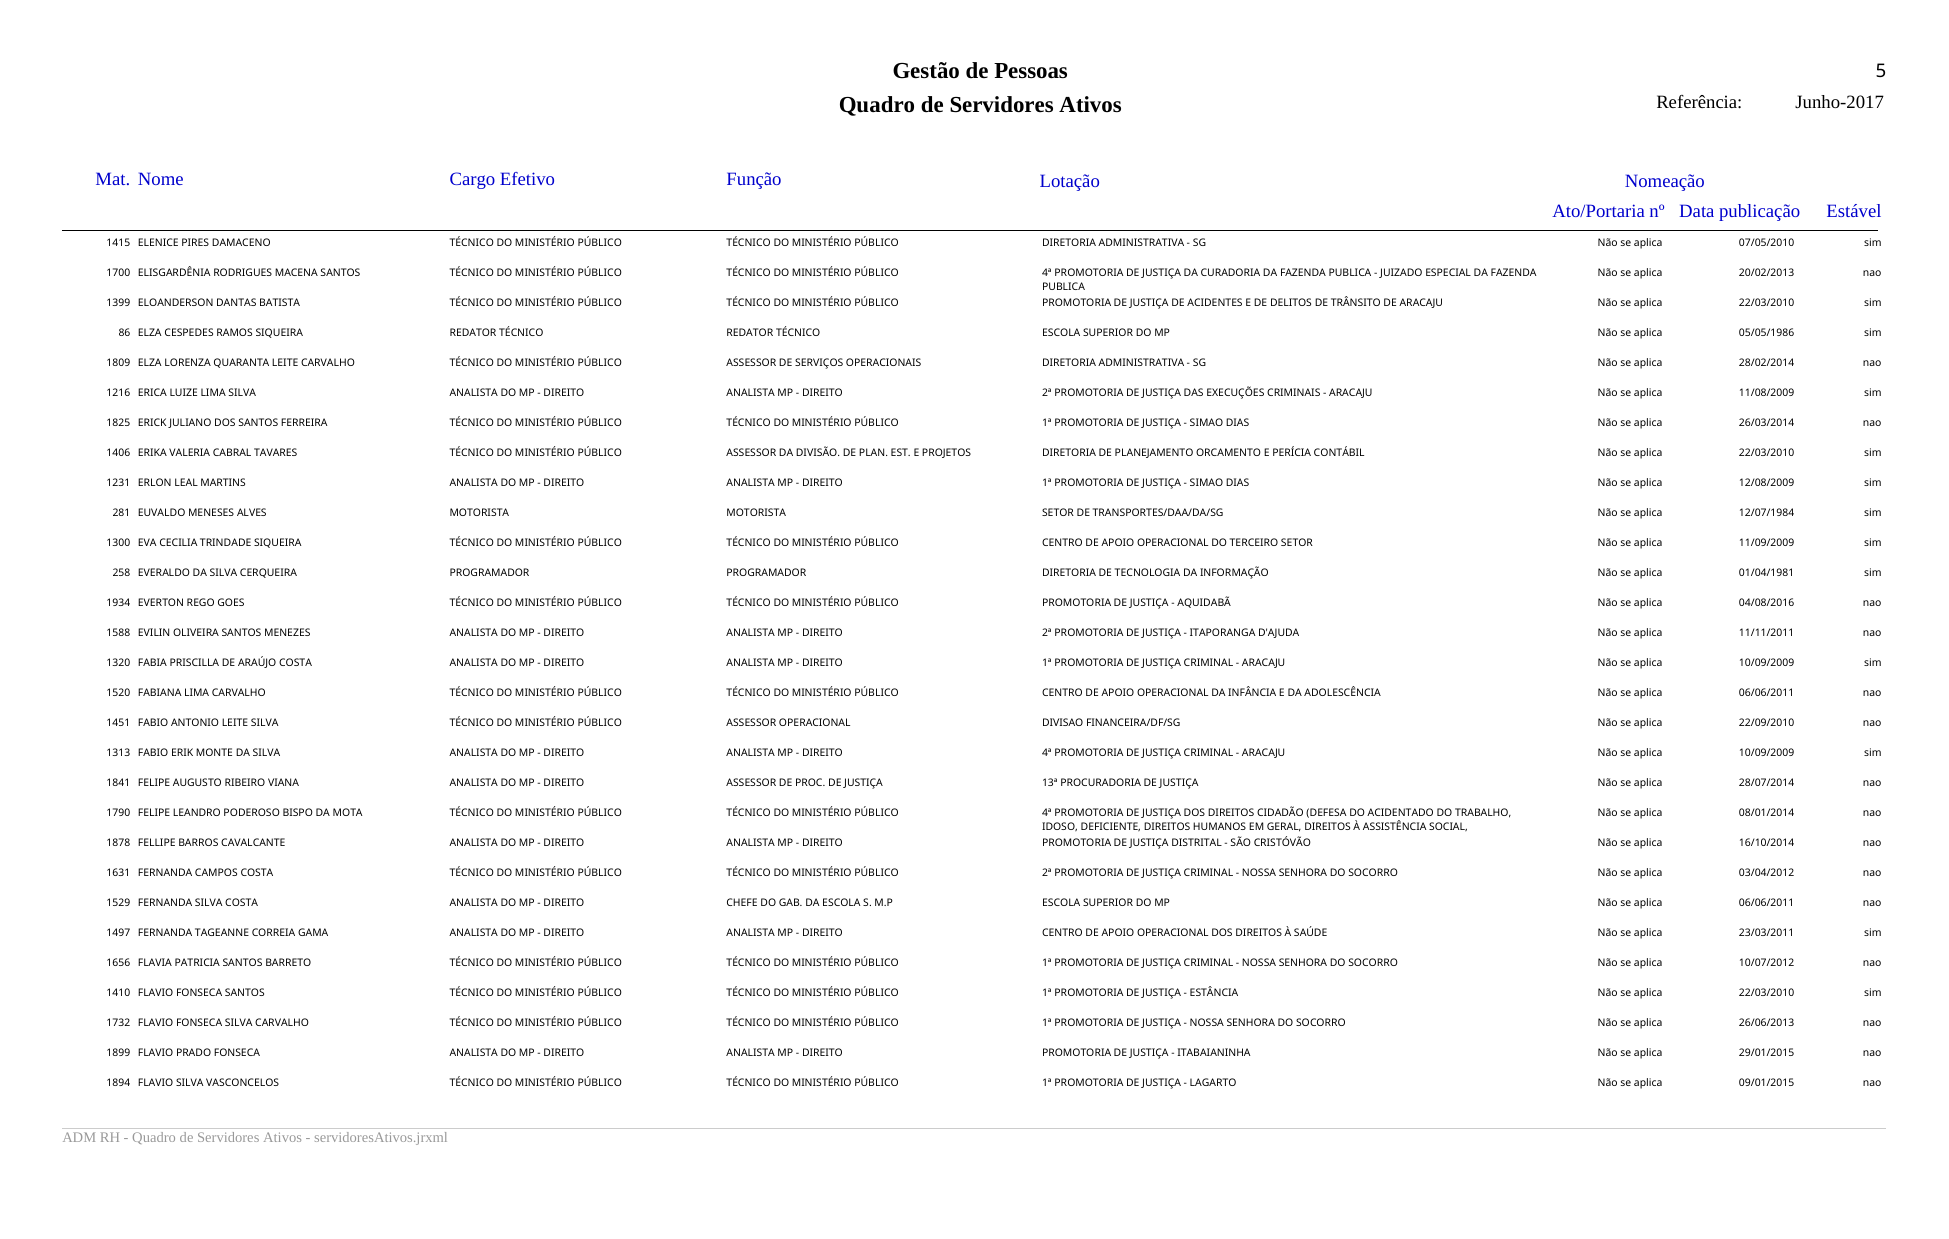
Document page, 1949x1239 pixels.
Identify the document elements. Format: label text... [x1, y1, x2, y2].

table_cell TÉCNICO DO MINISTÉRIO PÚBLICO [726, 535, 1030, 565]
table_cell Nomeação [1529, 170, 1800, 199]
table_cell 2ª PROMOTORIA DE JUSTIÇA - ITAPORANGA D'AJUDA [1042, 625, 1538, 655]
table_cell 1841 [68, 775, 130, 805]
table_cell [1030, 865, 1042, 895]
table_cell [130, 535, 138, 565]
table_cell [130, 595, 138, 625]
table_cell Não se aplica [1547, 835, 1662, 865]
table_cell [1794, 925, 1803, 955]
table_cell REDATOR TÉCNICO [726, 325, 1030, 355]
table_cell [1538, 655, 1547, 685]
table_cell Não se aplica [1547, 235, 1662, 265]
table_cell Não se aplica [1547, 1045, 1662, 1075]
table_cell 28/02/2014 [1662, 355, 1794, 385]
table_cell sim [1803, 475, 1881, 505]
table_cell 1313 [68, 745, 130, 775]
table_cell nao [1803, 1075, 1881, 1105]
table_cell DIRETORIA ADMINISTRATIVA - SG [1042, 355, 1538, 385]
table_cell [1881, 445, 1948, 475]
table_cell TÉCNICO DO MINISTÉRIO PÚBLICO [726, 985, 1030, 1015]
table_cell [130, 445, 138, 475]
table_cell [1881, 535, 1948, 565]
table_cell [0, 835, 68, 865]
table_cell [1538, 385, 1547, 415]
table_cell CENTRO DE APOIO OPERACIONAL DO TERCEIRO SETOR [1042, 535, 1538, 565]
table_cell 1894 [68, 1075, 130, 1105]
table_cell 06/06/2011 [1662, 895, 1794, 925]
table_cell [130, 985, 138, 1015]
table_cell [0, 125, 1948, 168]
table_cell [443, 265, 449, 295]
table_cell ANALISTA DO MP - DIREITO [449, 385, 723, 415]
table_cell FELIPE AUGUSTO RIBEIRO VIANA [138, 775, 443, 805]
table_cell [443, 745, 449, 775]
table_cell nao [1803, 895, 1881, 925]
table_cell [1794, 1015, 1803, 1045]
table_cell [1881, 505, 1948, 535]
table_cell ELENICE PIRES DAMACENO [138, 235, 443, 265]
table_cell [1538, 565, 1547, 595]
table_cell [1538, 895, 1547, 925]
table_cell TÉCNICO DO MINISTÉRIO PÚBLICO [449, 865, 723, 895]
table_cell EVERTON REGO GOES [138, 595, 443, 625]
table_cell 1320 [68, 655, 130, 685]
table_cell [443, 1015, 449, 1045]
table_cell [1030, 925, 1042, 955]
table_cell nao [1803, 775, 1881, 805]
table_cell 258 [68, 565, 130, 595]
table_cell TÉCNICO DO MINISTÉRIO PÚBLICO [726, 415, 1030, 445]
table_cell [1794, 235, 1803, 265]
table_cell nao [1803, 415, 1881, 445]
table_cell [0, 1075, 68, 1105]
table_cell [1030, 505, 1042, 535]
table_cell FABIO ANTONIO LEITE SILVA [138, 715, 443, 745]
table_cell ESCOLA SUPERIOR DO MP [1042, 895, 1538, 925]
table_cell TÉCNICO DO MINISTÉRIO PÚBLICO [449, 355, 723, 385]
table_cell [1538, 775, 1547, 805]
table_cell [443, 835, 449, 865]
table_cell [0, 265, 68, 295]
table_cell TÉCNICO DO MINISTÉRIO PÚBLICO [726, 865, 1030, 895]
table_cell 11/08/2009 [1662, 385, 1794, 415]
table_cell 1ª PROMOTORIA DE JUSTIÇA CRIMINAL - NOSSA SENHORA DO SOCORRO [1042, 955, 1538, 985]
table_cell TÉCNICO DO MINISTÉRIO PÚBLICO [449, 955, 723, 985]
table_cell [0, 685, 68, 715]
table_cell ERICK JULIANO DOS SANTOS FERREIRA [138, 415, 443, 445]
table_cell [1881, 745, 1948, 775]
table_header Função [726, 168, 803, 198]
table_cell ERIKA VALERIA CABRAL TAVARES [138, 445, 443, 475]
table_cell [0, 355, 68, 385]
table_cell [0, 505, 68, 535]
table_cell 1ª PROMOTORIA DE JUSTIÇA - LAGARTO [1042, 1075, 1538, 1105]
table_cell sim [1803, 565, 1881, 595]
table_cell Não se aplica [1547, 355, 1662, 385]
table_cell [1881, 835, 1948, 865]
table_cell [1881, 415, 1948, 445]
table_cell [1794, 715, 1803, 745]
table_cell 4ª PROMOTORIA DE JUSTIÇA CRIMINAL - ARACAJU [1042, 745, 1538, 775]
table_cell [0, 775, 68, 805]
table_cell 1231 [68, 475, 130, 505]
table_cell Não se aplica [1547, 865, 1662, 895]
table_cell [130, 1045, 138, 1075]
table_cell ANALISTA MP - DIREITO [726, 655, 1030, 685]
table_cell TÉCNICO DO MINISTÉRIO PÚBLICO [449, 685, 723, 715]
table_cell FABIA PRISCILLA DE ARAÚJO COSTA [138, 655, 443, 685]
table_cell [1794, 865, 1803, 895]
table_cell [1538, 235, 1547, 265]
table_cell [443, 985, 449, 1015]
table_cell [1538, 325, 1547, 355]
table_cell FERNANDA TAGEANNE CORREIA GAMA [138, 925, 443, 955]
table_cell CENTRO DE APOIO OPERACIONAL DA INFÂNCIA E DA ADOLESCÊNCIA [1042, 685, 1538, 715]
table_cell [1794, 385, 1803, 415]
table_cell [1030, 805, 1042, 835]
table_cell FABIANA LIMA CARVALHO [138, 685, 443, 715]
table_cell [0, 985, 68, 1015]
table_cell [130, 805, 138, 835]
table_cell [138, 168, 203, 199]
table_cell 29/01/2015 [1662, 1045, 1794, 1075]
table_cell 1399 [68, 295, 130, 325]
table_cell ANALISTA DO MP - DIREITO [449, 775, 723, 805]
table_cell 1415 [68, 235, 130, 265]
table_cell [0, 865, 68, 895]
table_cell 1631 [68, 865, 130, 895]
table_cell [130, 865, 138, 895]
table_cell [1881, 235, 1948, 265]
table_cell 86 [68, 325, 130, 355]
table_cell [1881, 565, 1948, 595]
table_cell 1ª PROMOTORIA DE JUSTIÇA - NOSSA SENHORA DO SOCORRO [1042, 1015, 1538, 1045]
table_cell 08/01/2014 [1662, 805, 1794, 835]
table_cell nao [1803, 265, 1881, 295]
table_cell [1030, 295, 1042, 325]
table_cell [443, 1075, 449, 1105]
table_cell [1794, 955, 1803, 985]
table_cell nao [1803, 805, 1881, 835]
table_cell [1030, 835, 1042, 865]
table_cell [130, 385, 138, 415]
table_cell nao [1803, 865, 1881, 895]
table_cell DIRETORIA DE TECNOLOGIA DA INFORMAÇÃO [1042, 565, 1538, 595]
table_cell ELZA CESPEDES RAMOS SIQUEIRA [138, 325, 443, 355]
table_cell Junho-2017 [1756, 91, 1884, 124]
table_cell [1794, 1075, 1803, 1105]
table_cell [1886, 1128, 1948, 1152]
table_cell [130, 955, 138, 985]
table_cell [1881, 1015, 1948, 1045]
table_cell ANALISTA DO MP - DIREITO [449, 925, 723, 955]
table_cell [1881, 325, 1948, 355]
table_cell [1030, 775, 1042, 805]
table_cell [0, 955, 68, 985]
table_cell 1899 [68, 1045, 130, 1075]
table_cell ANALISTA MP - DIREITO [726, 745, 1030, 775]
table_cell [443, 535, 449, 565]
table_cell 1878 [68, 835, 130, 865]
table_cell [1794, 565, 1803, 595]
table_cell [1030, 955, 1042, 985]
table_cell [1881, 895, 1948, 925]
table_header Mat. [68, 168, 130, 198]
table_cell Não se aplica [1547, 595, 1662, 625]
table_cell Não se aplica [1547, 295, 1662, 325]
table_cell [1538, 715, 1547, 745]
table_cell 1497 [68, 925, 130, 955]
table_cell sim [1803, 445, 1881, 475]
table_cell Não se aplica [1547, 985, 1662, 1015]
table_cell 1ª PROMOTORIA DE JUSTIÇA - SIMAO DIAS [1042, 415, 1538, 445]
table_cell sim [1803, 385, 1881, 415]
table_cell [1030, 895, 1042, 925]
table_cell DIVISAO FINANCEIRA/DF/SG [1042, 715, 1538, 745]
table_cell TÉCNICO DO MINISTÉRIO PÚBLICO [449, 1075, 723, 1105]
table_cell 04/08/2016 [1662, 595, 1794, 625]
table_cell ANALISTA DO MP - DIREITO [449, 745, 723, 775]
table_cell [443, 415, 449, 445]
table_cell TÉCNICO DO MINISTÉRIO PÚBLICO [449, 985, 723, 1015]
table_cell Não se aplica [1547, 565, 1662, 595]
table_cell 12/07/1984 [1662, 505, 1794, 535]
table_cell [130, 170, 138, 198]
table_cell 1588 [68, 625, 130, 655]
table_cell [0, 200, 1529, 229]
table_cell [443, 895, 449, 925]
table_cell Não se aplica [1547, 625, 1662, 655]
table_cell [443, 955, 449, 985]
table_cell [1030, 685, 1042, 715]
table_cell [0, 655, 68, 685]
table_cell [1881, 295, 1948, 325]
table_cell Não se aplica [1547, 475, 1662, 505]
table_cell TÉCNICO DO MINISTÉRIO PÚBLICO [726, 1075, 1030, 1105]
table_cell [130, 565, 138, 595]
table_cell [1030, 715, 1042, 745]
table_cell [1538, 535, 1547, 565]
table_cell [443, 685, 449, 715]
table_cell TÉCNICO DO MINISTÉRIO PÚBLICO [726, 295, 1030, 325]
table_cell [0, 1015, 68, 1045]
table_cell [443, 385, 449, 415]
table_cell [0, 925, 68, 955]
table_cell MOTORISTA [726, 505, 1030, 535]
table_cell 2ª PROMOTORIA DE JUSTIÇA CRIMINAL - NOSSA SENHORA DO SOCORRO [1042, 865, 1538, 895]
table_cell [443, 325, 449, 355]
table_cell ANALISTA MP - DIREITO [726, 385, 1030, 415]
table_cell nao [1803, 595, 1881, 625]
table_cell ELZA LORENZA QUARANTA LEITE CARVALHO [138, 355, 443, 385]
table_cell EVILIN OLIVEIRA SANTOS MENEZES [138, 625, 443, 655]
table_cell PROMOTORIA DE JUSTIÇA - ITABAIANINHA [1042, 1045, 1538, 1075]
table_cell [1881, 925, 1948, 955]
table_cell [1030, 445, 1042, 475]
table_cell [1794, 355, 1803, 385]
table_cell Referência: [1656, 91, 1754, 124]
table_cell Ato/Portaria nº [1529, 200, 1664, 229]
table_cell [1030, 1075, 1042, 1105]
table_cell ASSESSOR DE PROC. DE JUSTIÇA [726, 775, 1030, 805]
table_cell [1886, 57, 1948, 84]
table_cell [1523, 91, 1656, 124]
table_cell [1794, 535, 1803, 565]
table_cell FLAVIA PATRICIA SANTOS BARRETO [138, 955, 443, 985]
table_cell [1881, 715, 1948, 745]
table_cell Não se aplica [1547, 415, 1662, 445]
table_cell [1794, 325, 1803, 355]
table_cell ASSESSOR DA DIVISÃO. DE PLAN. EST. E PROJETOS [726, 445, 1030, 475]
table_cell [1030, 415, 1042, 445]
table_cell [1039, 168, 1196, 199]
table_cell [1881, 775, 1948, 805]
table_cell 1656 [68, 955, 130, 985]
table_cell [1881, 955, 1948, 985]
table_cell FLAVIO FONSECA SILVA CARVALHO [138, 1015, 443, 1045]
table_cell FABIO ERIK MONTE DA SILVA [138, 745, 443, 775]
table_cell PROMOTORIA DE JUSTIÇA - AQUIDABÃ [1042, 595, 1538, 625]
table_cell [1884, 91, 1948, 124]
table_cell [0, 1128, 62, 1152]
table_cell Não se aplica [1547, 775, 1662, 805]
table_cell ANALISTA DO MP - DIREITO [449, 1045, 723, 1075]
table_cell [1538, 925, 1547, 955]
table_cell [1538, 1045, 1547, 1075]
table_cell 26/06/2013 [1662, 1015, 1794, 1045]
table_cell [130, 655, 138, 685]
table_cell REDATOR TÉCNICO [449, 325, 723, 355]
table_cell nao [1803, 685, 1881, 715]
table_cell Não se aplica [1547, 925, 1662, 955]
table_cell [130, 355, 138, 385]
table_cell nao [1803, 355, 1881, 385]
table_cell [1030, 265, 1042, 295]
table_cell nao [1803, 955, 1881, 985]
table_cell ANALISTA MP - DIREITO [726, 925, 1030, 955]
table_cell [1030, 1045, 1042, 1075]
table_cell ANALISTA DO MP - DIREITO [449, 625, 723, 655]
table_cell 1ª PROMOTORIA DE JUSTIÇA - SIMAO DIAS [1042, 475, 1538, 505]
table_cell [130, 235, 138, 265]
table_cell [1881, 265, 1948, 295]
table_cell [130, 895, 138, 925]
table_cell [0, 895, 68, 925]
table_cell ELISGARDÊNIA RODRIGUES MACENA SANTOS [138, 265, 443, 295]
table_cell 13ª PROCURADORIA DE JUSTIÇA [1042, 775, 1538, 805]
table_cell EVA CECILIA TRINDADE SIQUEIRA [138, 535, 443, 565]
table_cell [1538, 625, 1547, 655]
table_cell Quadro de Servidores Ativos [437, 91, 1523, 124]
table_cell FLAVIO FONSECA SANTOS [138, 985, 443, 1015]
table_cell [1030, 985, 1042, 1015]
table_cell [130, 775, 138, 805]
table_cell TÉCNICO DO MINISTÉRIO PÚBLICO [449, 595, 723, 625]
table_cell [1538, 295, 1547, 325]
table_cell 1ª PROMOTORIA DE JUSTIÇA - ESTÂNCIA [1042, 985, 1538, 1015]
table_cell 28/07/2014 [1662, 775, 1794, 805]
table_cell ERLON LEAL MARTINS [138, 475, 443, 505]
table_cell ASSESSOR OPERACIONAL [726, 715, 1030, 745]
table_cell TÉCNICO DO MINISTÉRIO PÚBLICO [449, 265, 723, 295]
table_cell 2ª PROMOTORIA DE JUSTIÇA DAS EXECUÇÕES CRIMINAIS - ARACAJU [1042, 385, 1538, 415]
table_cell [1538, 955, 1547, 985]
table_cell Não se aplica [1547, 535, 1662, 565]
table_cell 1410 [68, 985, 130, 1015]
table_cell Não se aplica [1547, 895, 1662, 925]
table_cell [1030, 1015, 1042, 1045]
table_cell [1794, 475, 1803, 505]
table_cell sim [1803, 295, 1881, 325]
table_cell [0, 595, 68, 625]
table_cell 1300 [68, 535, 130, 565]
table_cell Não se aplica [1547, 445, 1662, 475]
table_cell 4ª PROMOTORIA DE JUSTIÇA DOS DIREITOS CIDADÃO (DEFESA DO ACIDENTADO DO TRABALHO, IDOSO, DEFICIENTE, DIREITOS HUMANOS EM GERAL, DIREITOS À ASSISTÊNCIA SOCIAL, [1042, 805, 1538, 835]
table_cell ANALISTA DO MP - DIREITO [449, 655, 723, 685]
table_cell CENTRO DE APOIO OPERACIONAL DOS DIREITOS À SAÚDE [1042, 925, 1538, 955]
table_cell SETOR DE TRANSPORTES/DAA/DA/SG [1042, 505, 1538, 535]
table_cell Não se aplica [1547, 325, 1662, 355]
table_cell [203, 170, 449, 198]
table_cell [1881, 805, 1948, 835]
table_cell TÉCNICO DO MINISTÉRIO PÚBLICO [449, 295, 723, 325]
table_cell [1794, 1045, 1803, 1075]
table_cell TÉCNICO DO MINISTÉRIO PÚBLICO [726, 955, 1030, 985]
table_cell [1794, 775, 1803, 805]
table_cell 23/03/2011 [1662, 925, 1794, 955]
table_header Cargo Efetivo [449, 168, 684, 198]
table_cell FERNANDA CAMPOS COSTA [138, 865, 443, 895]
table_cell [130, 715, 138, 745]
table_cell [0, 535, 68, 565]
table_cell [1794, 895, 1803, 925]
table_cell PROMOTORIA DE JUSTIÇA DE ACIDENTES E DE DELITOS DE TRÂNSITO DE ARACAJU [1042, 295, 1538, 325]
table_cell 11/11/2011 [1662, 625, 1794, 655]
table_cell [443, 235, 449, 265]
table_cell 281 [68, 505, 130, 535]
table_cell [130, 685, 138, 715]
table_cell Não se aplica [1547, 1015, 1662, 1045]
table_cell 06/06/2011 [1662, 685, 1794, 715]
table_cell [1794, 985, 1803, 1015]
table_cell EVERALDO DA SILVA CERQUEIRA [138, 565, 443, 595]
table_cell [0, 170, 68, 198]
table_cell ELOANDERSON DANTAS BATISTA [138, 295, 443, 325]
table_cell sim [1803, 325, 1881, 355]
table_cell [1794, 835, 1803, 865]
table_cell [443, 1045, 449, 1075]
table_cell [449, 168, 684, 199]
table_cell [0, 1045, 68, 1075]
table_cell ANALISTA MP - DIREITO [726, 625, 1030, 655]
table_cell [1794, 505, 1803, 535]
table_cell TÉCNICO DO MINISTÉRIO PÚBLICO [726, 265, 1030, 295]
table_cell [443, 655, 449, 685]
table_cell 1809 [68, 355, 130, 385]
table_cell MOTORISTA [449, 505, 723, 535]
table_cell [443, 595, 449, 625]
table_cell [1881, 200, 1948, 229]
table_cell ADM RH - Quadro de Servidores Ativos - servidoresAtivos.jrxml [62, 1129, 1886, 1152]
table_cell [1794, 625, 1803, 655]
table_cell [130, 505, 138, 535]
table_cell [1794, 685, 1803, 715]
table_cell ANALISTA MP - DIREITO [726, 835, 1030, 865]
table_cell [1538, 865, 1547, 895]
table_cell [1538, 355, 1547, 385]
table_cell sim [1803, 535, 1881, 565]
table_cell [1529, 168, 1800, 199]
table_cell [1881, 475, 1948, 505]
table_cell 07/05/2010 [1662, 235, 1794, 265]
table_cell Data publicação [1665, 200, 1800, 229]
table_cell [1538, 745, 1547, 775]
table_cell ANALISTA MP - DIREITO [726, 475, 1030, 505]
table_cell [1030, 625, 1042, 655]
table_cell [443, 295, 449, 325]
table_cell TÉCNICO DO MINISTÉRIO PÚBLICO [449, 805, 723, 835]
table_cell [443, 715, 449, 745]
table_cell Não se aplica [1547, 805, 1662, 835]
table_cell 12/08/2009 [1662, 475, 1794, 505]
table_cell [1881, 355, 1948, 385]
table_cell Não se aplica [1547, 955, 1662, 985]
table_cell 1216 [68, 385, 130, 415]
table_cell [1030, 355, 1042, 385]
table_cell [1538, 1015, 1547, 1045]
table_cell [0, 1105, 1948, 1128]
table_cell [1538, 685, 1547, 715]
table_cell [1538, 1075, 1547, 1105]
table_cell Não se aplica [1547, 385, 1662, 415]
table_cell [1538, 445, 1547, 475]
table_cell 05/05/1986 [1662, 325, 1794, 355]
table_cell [0, 235, 68, 265]
table_cell [1881, 985, 1948, 1015]
table_cell FERNANDA SILVA COSTA [138, 895, 443, 925]
table_cell Não se aplica [1547, 265, 1662, 295]
table_cell [443, 805, 449, 835]
table_cell Lotação [1039, 170, 1196, 199]
table_cell TÉCNICO DO MINISTÉRIO PÚBLICO [726, 685, 1030, 715]
table_cell [1523, 57, 1731, 84]
table_cell [0, 475, 68, 505]
table_cell [130, 925, 138, 955]
table_cell [1538, 265, 1547, 295]
table_cell [68, 168, 130, 199]
table_cell [1538, 835, 1547, 865]
table_cell 20/02/2013 [1662, 265, 1794, 295]
table_cell [130, 415, 138, 445]
table_cell nao [1803, 625, 1881, 655]
table_cell 1790 [68, 805, 130, 835]
table_cell [130, 1075, 138, 1105]
table_cell CHEFE DO GAB. DA ESCOLA S. M.P [726, 895, 1030, 925]
table_cell [1794, 415, 1803, 445]
table_cell [1794, 655, 1803, 685]
table_cell ANALISTA DO MP - DIREITO [449, 835, 723, 865]
table_cell [443, 865, 449, 895]
table_cell 1825 [68, 415, 130, 445]
table_cell [130, 265, 138, 295]
table_cell [1881, 655, 1948, 685]
table_cell [130, 325, 138, 355]
table_cell [1794, 805, 1803, 835]
table_cell [1881, 385, 1948, 415]
table_cell DIRETORIA ADMINISTRATIVA - SG [1042, 235, 1538, 265]
table_cell TÉCNICO DO MINISTÉRIO PÚBLICO [449, 1015, 723, 1045]
table_cell [1196, 170, 1529, 198]
table_cell [1881, 865, 1948, 895]
table_cell [443, 475, 449, 505]
table_cell 1529 [68, 895, 130, 925]
table_cell TÉCNICO DO MINISTÉRIO PÚBLICO [449, 715, 723, 745]
table_cell Não se aplica [1547, 505, 1662, 535]
table_cell [1881, 595, 1948, 625]
table_cell 1ª PROMOTORIA DE JUSTIÇA CRIMINAL - ARACAJU [1042, 655, 1538, 685]
table_cell 1406 [68, 445, 130, 475]
table_cell 1520 [68, 685, 130, 715]
table_cell TÉCNICO DO MINISTÉRIO PÚBLICO [449, 235, 723, 265]
table_cell 22/09/2010 [1662, 715, 1794, 745]
table_cell 1934 [68, 595, 130, 625]
table_cell ANALISTA DO MP - DIREITO [449, 895, 723, 925]
table_cell [130, 835, 138, 865]
table_cell [1881, 685, 1948, 715]
table_cell 26/03/2014 [1662, 415, 1794, 445]
table_cell [443, 505, 449, 535]
table_cell [0, 85, 1948, 91]
table_cell [803, 170, 1039, 198]
table_cell [130, 625, 138, 655]
table_cell PROGRAMADOR [449, 565, 723, 595]
table_cell Não se aplica [1547, 715, 1662, 745]
table_cell nao [1803, 1015, 1881, 1045]
table_cell [1538, 475, 1547, 505]
table_cell 22/03/2010 [1662, 295, 1794, 325]
table_cell [1030, 565, 1042, 595]
table_header Nome [138, 168, 203, 198]
table_cell [0, 325, 68, 355]
table_cell 11/09/2009 [1662, 535, 1794, 565]
table_cell 4ª PROMOTORIA DE JUSTIÇA DA CURADORIA DA FAZENDA PUBLICA - JUIZADO ESPECIAL DA FAZENDA PUBLICA [1042, 265, 1538, 295]
table_cell TÉCNICO DO MINISTÉRIO PÚBLICO [726, 595, 1030, 625]
table_cell DIRETORIA DE PLANEJAMENTO ORCAMENTO E PERÍCIA CONTÁBIL [1042, 445, 1538, 475]
table_cell TÉCNICO DO MINISTÉRIO PÚBLICO [726, 805, 1030, 835]
table_cell 10/09/2009 [1662, 745, 1794, 775]
table_cell TÉCNICO DO MINISTÉRIO PÚBLICO [726, 235, 1030, 265]
table_cell [1794, 265, 1803, 295]
table_cell nao [1803, 1045, 1881, 1075]
table_cell ANALISTA MP - DIREITO [726, 1045, 1030, 1075]
table_cell [1538, 415, 1547, 445]
table_cell 1700 [68, 265, 130, 295]
table_header [0, 0, 1948, 57]
table_cell 22/03/2010 [1662, 985, 1794, 1015]
table_cell [0, 715, 68, 745]
table_cell [1030, 745, 1042, 775]
table_cell [1794, 595, 1803, 625]
table_cell Não se aplica [1547, 685, 1662, 715]
table_cell FLAVIO SILVA VASCONCELOS [138, 1075, 443, 1105]
table_cell [1800, 170, 1948, 198]
table_cell TÉCNICO DO MINISTÉRIO PÚBLICO [449, 415, 723, 445]
table_cell TÉCNICO DO MINISTÉRIO PÚBLICO [449, 535, 723, 565]
table_cell sim [1803, 925, 1881, 955]
table_cell [0, 445, 68, 475]
table_cell 10/07/2012 [1662, 955, 1794, 985]
table_cell TÉCNICO DO MINISTÉRIO PÚBLICO [726, 1015, 1030, 1045]
table_cell TÉCNICO DO MINISTÉRIO PÚBLICO [449, 445, 723, 475]
table_cell sim [1803, 985, 1881, 1015]
table_cell Não se aplica [1547, 745, 1662, 775]
table_cell [130, 1015, 138, 1045]
table_cell [443, 625, 449, 655]
table_cell [0, 385, 68, 415]
table_cell [0, 565, 68, 595]
table_cell nao [1803, 835, 1881, 865]
table_cell Não se aplica [1547, 655, 1662, 685]
table_cell Não se aplica [1547, 1075, 1662, 1105]
table_cell [726, 168, 803, 199]
table_cell [0, 805, 68, 835]
table_cell [1030, 475, 1042, 505]
table_cell [1030, 535, 1042, 565]
table_cell FELLIPE BARROS CAVALCANTE [138, 835, 443, 865]
table_cell Gestão de Pessoas [437, 57, 1523, 85]
table_cell [1538, 595, 1547, 625]
table_cell [0, 745, 68, 775]
table_cell [443, 925, 449, 955]
table_cell [1794, 445, 1803, 475]
table_cell sim [1803, 235, 1881, 265]
table_cell [1030, 595, 1042, 625]
table_cell EUVALDO MENESES ALVES [138, 505, 443, 535]
table_cell ESCOLA SUPERIOR DO MP [1042, 325, 1538, 355]
table_cell 01/04/1981 [1662, 565, 1794, 595]
table_cell 09/01/2015 [1662, 1075, 1794, 1105]
table_cell 10/09/2009 [1662, 655, 1794, 685]
table_cell [1538, 505, 1547, 535]
table_cell [0, 625, 68, 655]
table_cell nao [1803, 715, 1881, 745]
table_cell 16/10/2014 [1662, 835, 1794, 865]
table_cell [684, 170, 726, 198]
table_cell ANALISTA DO MP - DIREITO [449, 475, 723, 505]
table_cell FELIPE LEANDRO PODEROSO BISPO DA MOTA [138, 805, 443, 835]
table_cell [130, 295, 138, 325]
table_cell Estável [1803, 200, 1881, 229]
table_cell [1030, 655, 1042, 685]
table_cell [443, 355, 449, 385]
table_cell ASSESSOR DE SERVIÇOS OPERACIONAIS [726, 355, 1030, 385]
table_cell [1030, 235, 1042, 265]
table_cell PROGRAMADOR [726, 565, 1030, 595]
table_cell [130, 475, 138, 505]
table_cell [130, 745, 138, 775]
table_cell [0, 295, 68, 325]
table_cell [1030, 325, 1042, 355]
table_cell [443, 775, 449, 805]
table_cell sim [1803, 745, 1881, 775]
table_cell [1538, 805, 1547, 835]
table_cell [443, 565, 449, 595]
table_cell 1451 [68, 715, 130, 745]
table_cell 22/03/2010 [1662, 445, 1794, 475]
table_cell [443, 445, 449, 475]
table_cell [0, 415, 68, 445]
table_cell ERICA LUIZE LIMA SILVA [138, 385, 443, 415]
table_cell [1881, 1075, 1948, 1105]
table_cell [1881, 1045, 1948, 1075]
table_cell FLAVIO PRADO FONSECA [138, 1045, 443, 1075]
table_cell [1794, 295, 1803, 325]
table_cell 1732 [68, 1015, 130, 1045]
table_cell [0, 57, 437, 84]
table_cell 5 [1731, 57, 1886, 84]
table_cell [0, 91, 437, 124]
table_cell PROMOTORIA DE JUSTIÇA DISTRITAL - SÃO CRISTÓVÃO [1042, 835, 1538, 865]
table_cell [1030, 385, 1042, 415]
table_cell 03/04/2012 [1662, 865, 1794, 895]
table_cell sim [1803, 655, 1881, 685]
table_cell [1881, 625, 1948, 655]
table_cell sim [1803, 505, 1881, 535]
table_cell [1538, 985, 1547, 1015]
table_cell [1794, 745, 1803, 775]
